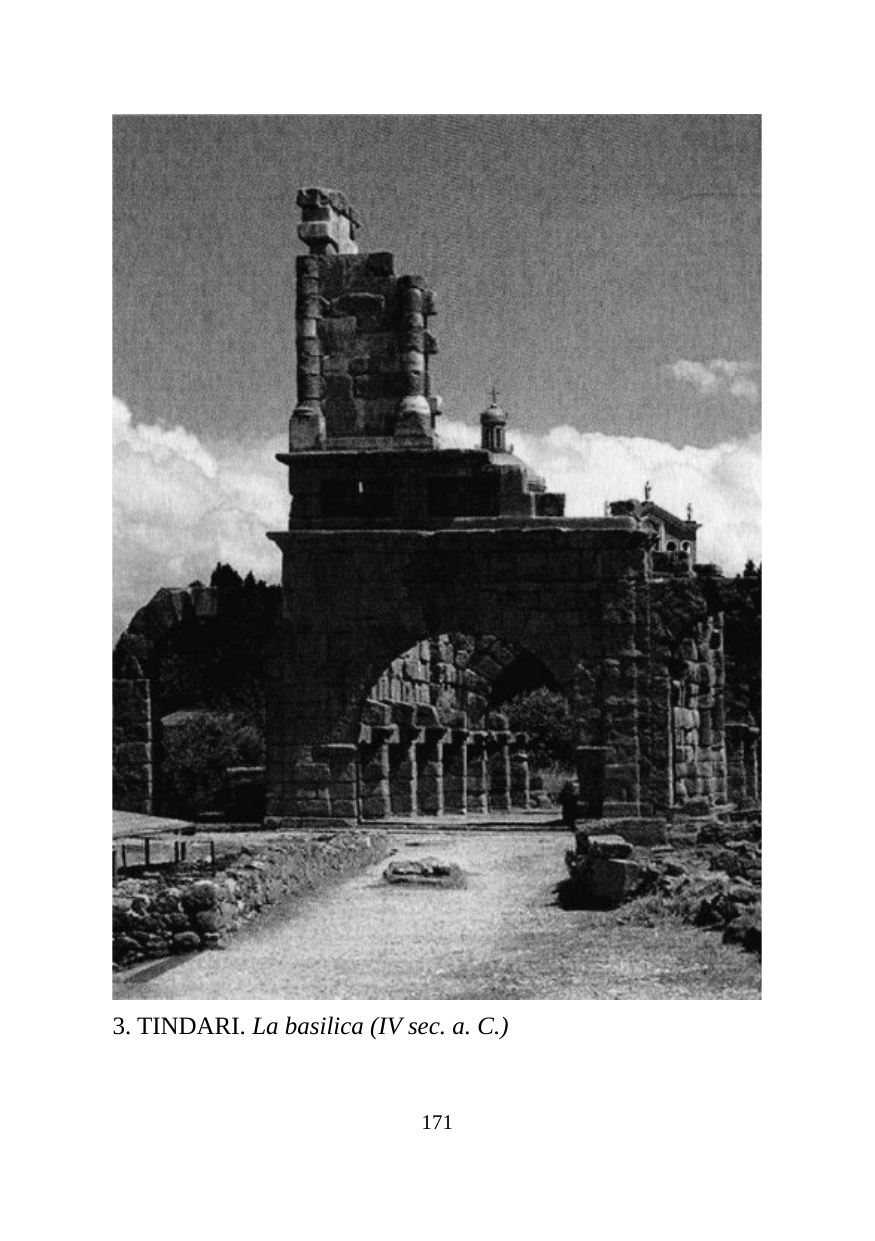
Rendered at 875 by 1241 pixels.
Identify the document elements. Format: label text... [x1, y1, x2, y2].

text 3. TINDARI. La basilica (IV sec. a. C.) [112, 1000, 762, 1040]
picture [112, 114, 762, 1000]
